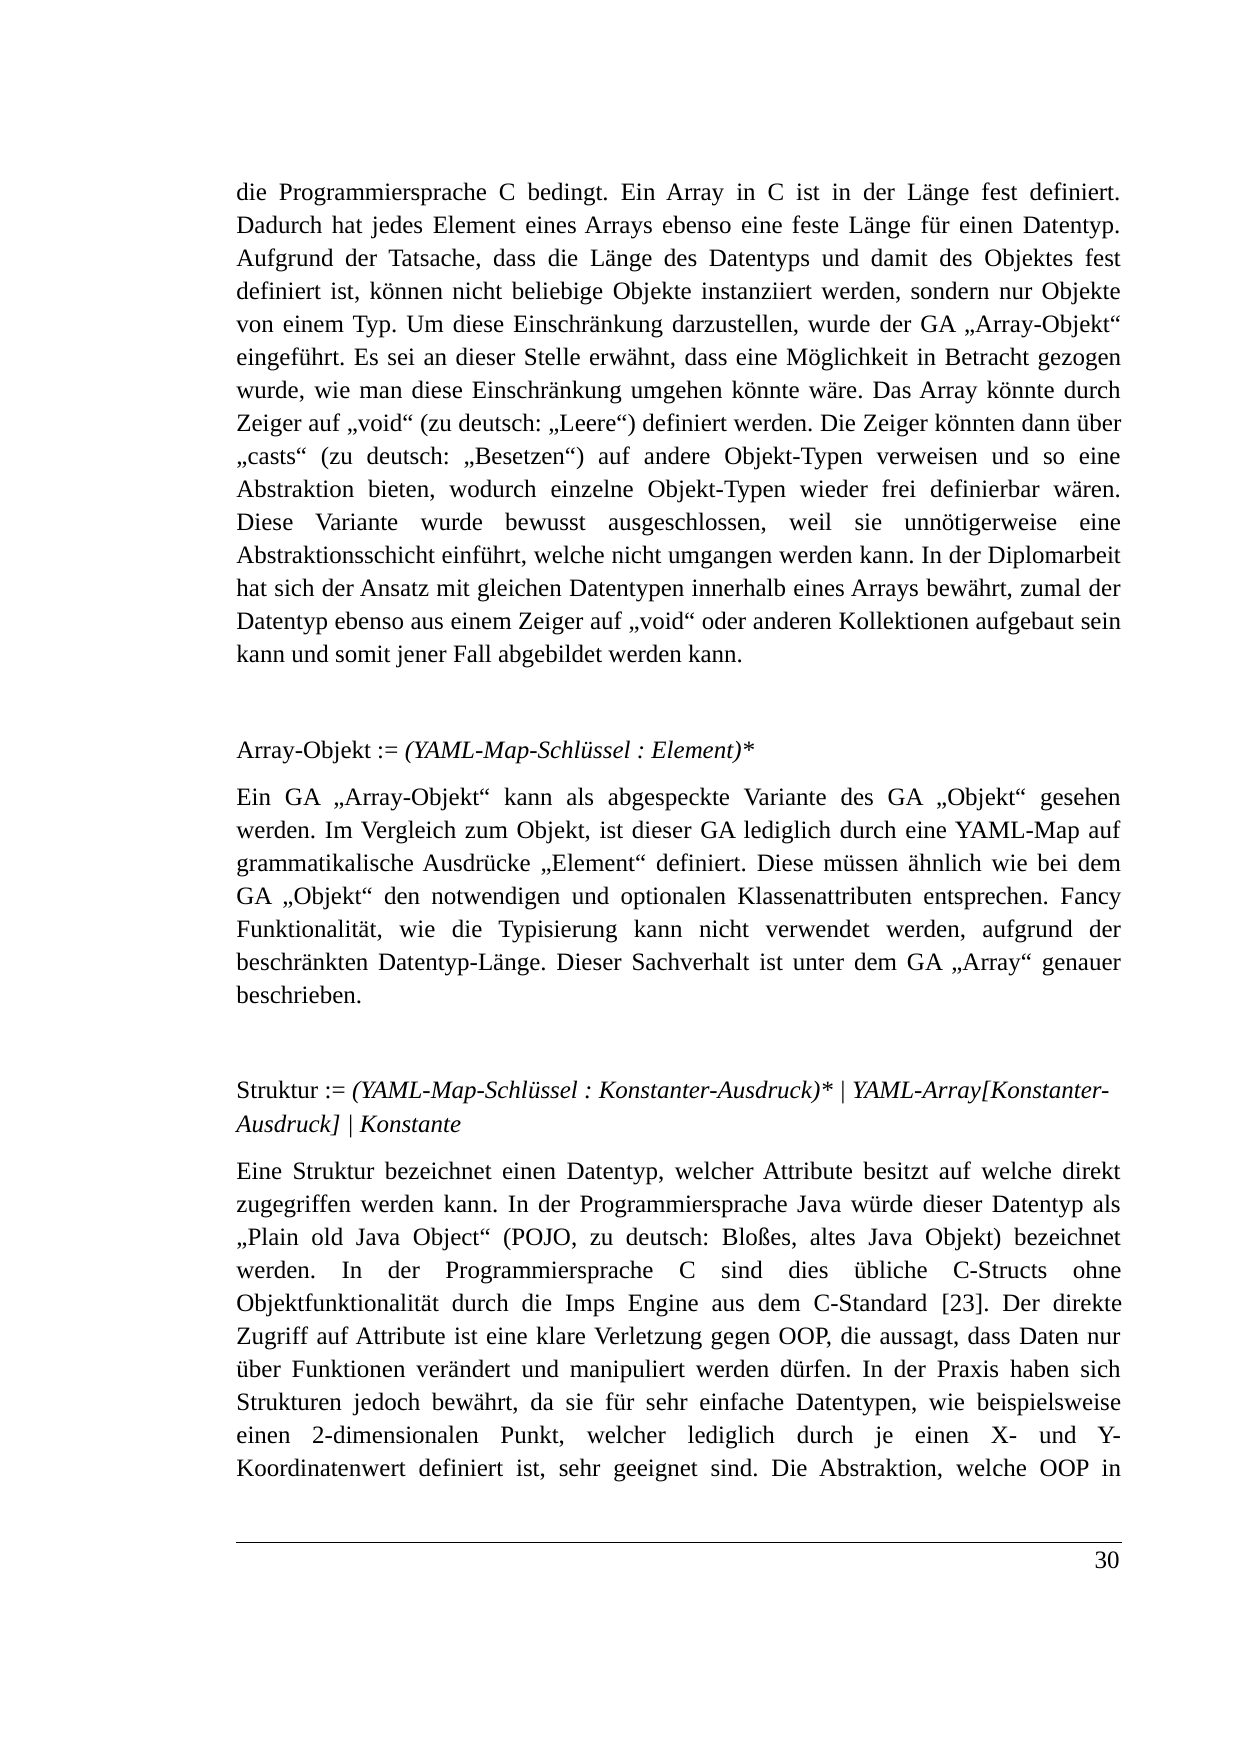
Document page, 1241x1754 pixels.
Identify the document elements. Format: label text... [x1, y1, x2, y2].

text Array-Objekt := (YAML-Map-Schlüssel : Element)* [236, 735, 1122, 763]
text Struktur := (YAML-Map-Schlüssel : Konstanter-Ausdruck)* | YAML-Array[Konstanter-Ausdruck] | Konstante [236, 1076, 1122, 1137]
text Eine Struktur bezeichnet einen Datentyp, welcher Attribute besitzt auf welche direkt zugegriffen werden kann. In der Programmiersprache Java würde dieser Datentyp als „Plain old Java Object“ (POJO, zu deutsch: Bloßes, altes Java Objekt) bezeichnet werden. In der Programmiersprache C sind dies übliche C-Structs ohne Objektfunktionalität durch die Imps Engine aus dem C-Standard [23]. Der direkte Zugriff auf Attribute ist eine klare Verletzung gegen OOP, die aussagt, dass Daten nur über Funktionen verändert und manipuliert werden dürfen. In der Praxis haben sich Strukturen jedoch bewährt, da sie für sehr einfache Datentypen, wie beispielsweise einen 2-dimensionalen Punkt, welcher lediglich durch je einen X- und Y-Koordinatenwert definiert ist, sehr geeignet sind. Die Abstraktion, welche OOP in [236, 1156, 1122, 1482]
text die Programmiersprache C bedingt. Ein Array in C ist in der Länge fest definiert. Dadurch hat jedes Element eines Arrays ebenso eine feste Länge für einen Datentyp. Aufgrund der Tatsache, dass die Länge des Datentyps und damit des Objektes fest definiert ist, können nicht beliebige Objekte instanziiert werden, sondern nur Objekte von einem Typ. Um diese Einschränkung darzustellen, wurde der GA „Array-Objekt“ eingeführt. Es sei an dieser Stelle erwähnt, dass eine Möglichkeit in Betracht gezogen wurde, wie man diese Einschränkung umgehen könnte wäre. Das Array könnte durch Zeiger auf „void“ (zu deutsch: „Leere“) definiert werden. Die Zeiger könnten dann über „casts“ (zu deutsch: „Besetzen“) auf andere Objekt-Typen verweisen und so eine Abstraktion bieten, wodurch einzelne Objekt-Typen wieder frei definierbar wären. Diese Variante wurde bewusst ausgeschlossen, weil sie unnötigerweise eine Abstraktionsschicht einführt, welche nicht umgangen werden kann. In der Diplomarbeit hat sich der Ansatz mit gleichen Datentypen innerhalb eines Arrays bewährt, zumal der Datentyp ebenso aus einem Zeiger auf „void“ oder anderen Kollektionen aufgebaut sein kann und somit jener Fall abgebildet werden kann. [236, 177, 1122, 668]
text Ein GA „Array-Objekt“ kann als abgespeckte Variante des GA „Objekt“ gesehen werden. Im Vergleich zum Objekt, ist dieser GA lediglich durch eine YAML-Map auf grammatikalische Ausdrücke „Element“ definiert. Diese müssen ähnlich wie bei dem GA „Objekt“ den notwendigen und optionalen Klassenattributen entsprechen. Fancy Funktionalität, wie die Typisierung kann nicht verwendet werden, aufgrund der beschränkten Datentyp-Länge. Dieser Sachverhalt ist unter dem GA „Array“ genauer beschrieben. [236, 782, 1122, 1009]
